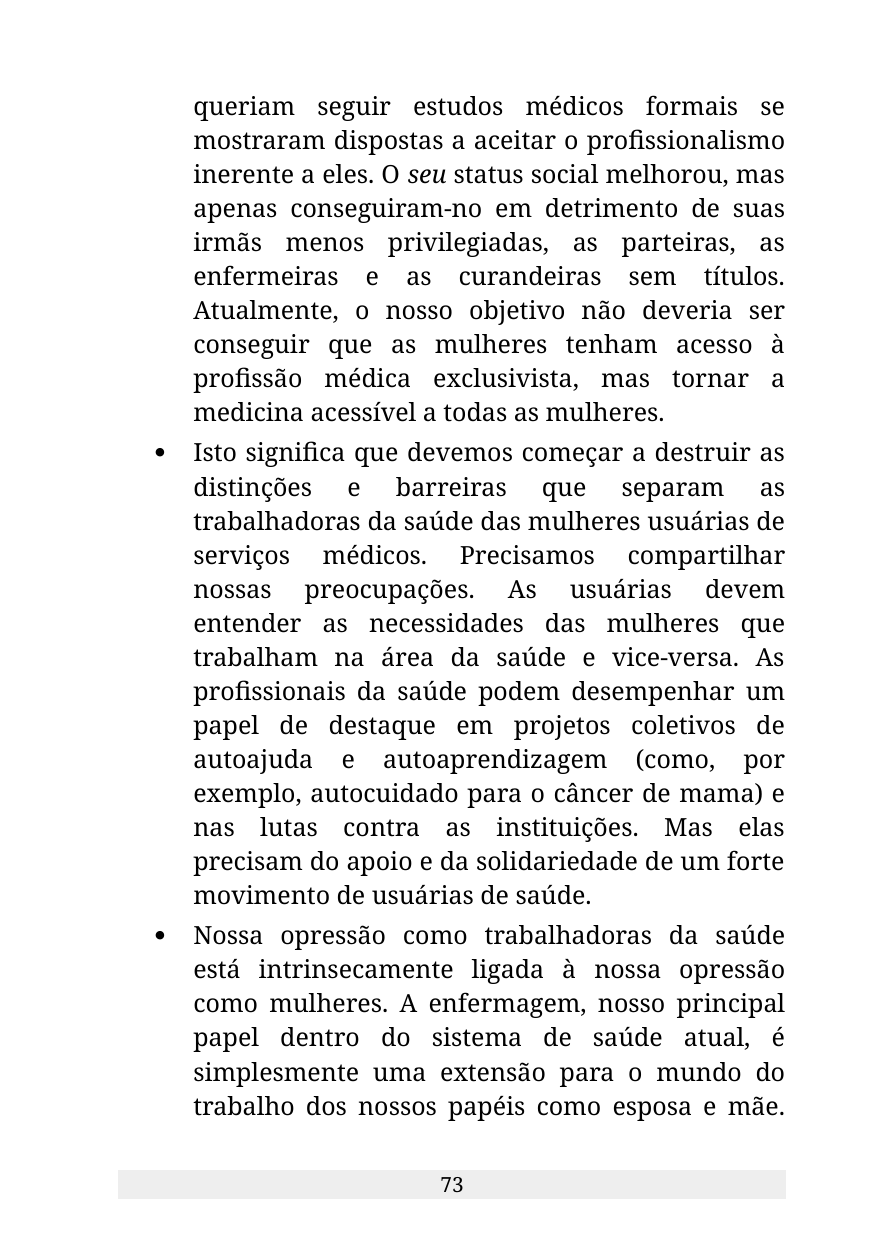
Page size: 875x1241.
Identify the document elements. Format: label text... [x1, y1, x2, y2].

list Nossa opressão como trabalhadoras da saúde está intrinsecamente ligada à nossa opressão como mulheres. A enfermagem, nosso principal papel dentro do sistema de saúde atual, é simplesmente uma extensão para o mundo do trabalho dos nossos papéis como esposa e mãe. [156, 918, 786, 1122]
list Isto significa que devemos começar a destruir as distinções e barreiras que separam as trabalhadoras da saúde das mulheres usuárias de serviços médicos. Precisamos compartilhar nossas preocupações. As usuárias devem entender as necessidades das mulheres que trabalham na área da saúde e vice-versa. As profissionais da saúde podem desempenhar um papel de destaque em projetos coletivos de autoajuda e autoaprendizagem (como, por exemplo, autocuidado para o câncer de mama) e nas lutas contra as instituições. Mas elas precisam do apoio e da solidariedade de um forte movimento de usuárias de saúde. [156, 435, 786, 912]
list queriam seguir estudos médicos formais se mostraram dispostas a aceitar o profissionalismo inerente a eles. O seu status social melhorou, mas apenas conseguiram-no em detrimento de suas irmãs menos privilegiadas, as parteiras, as enfermeiras e as curandeiras sem títulos. Atualmente, o nosso objetivo não deveria ser conseguir que as mulheres tenham acesso à profissão médica exclusivista, mas tornar a medicina acessível a todas as mulheres. [156, 88, 786, 429]
